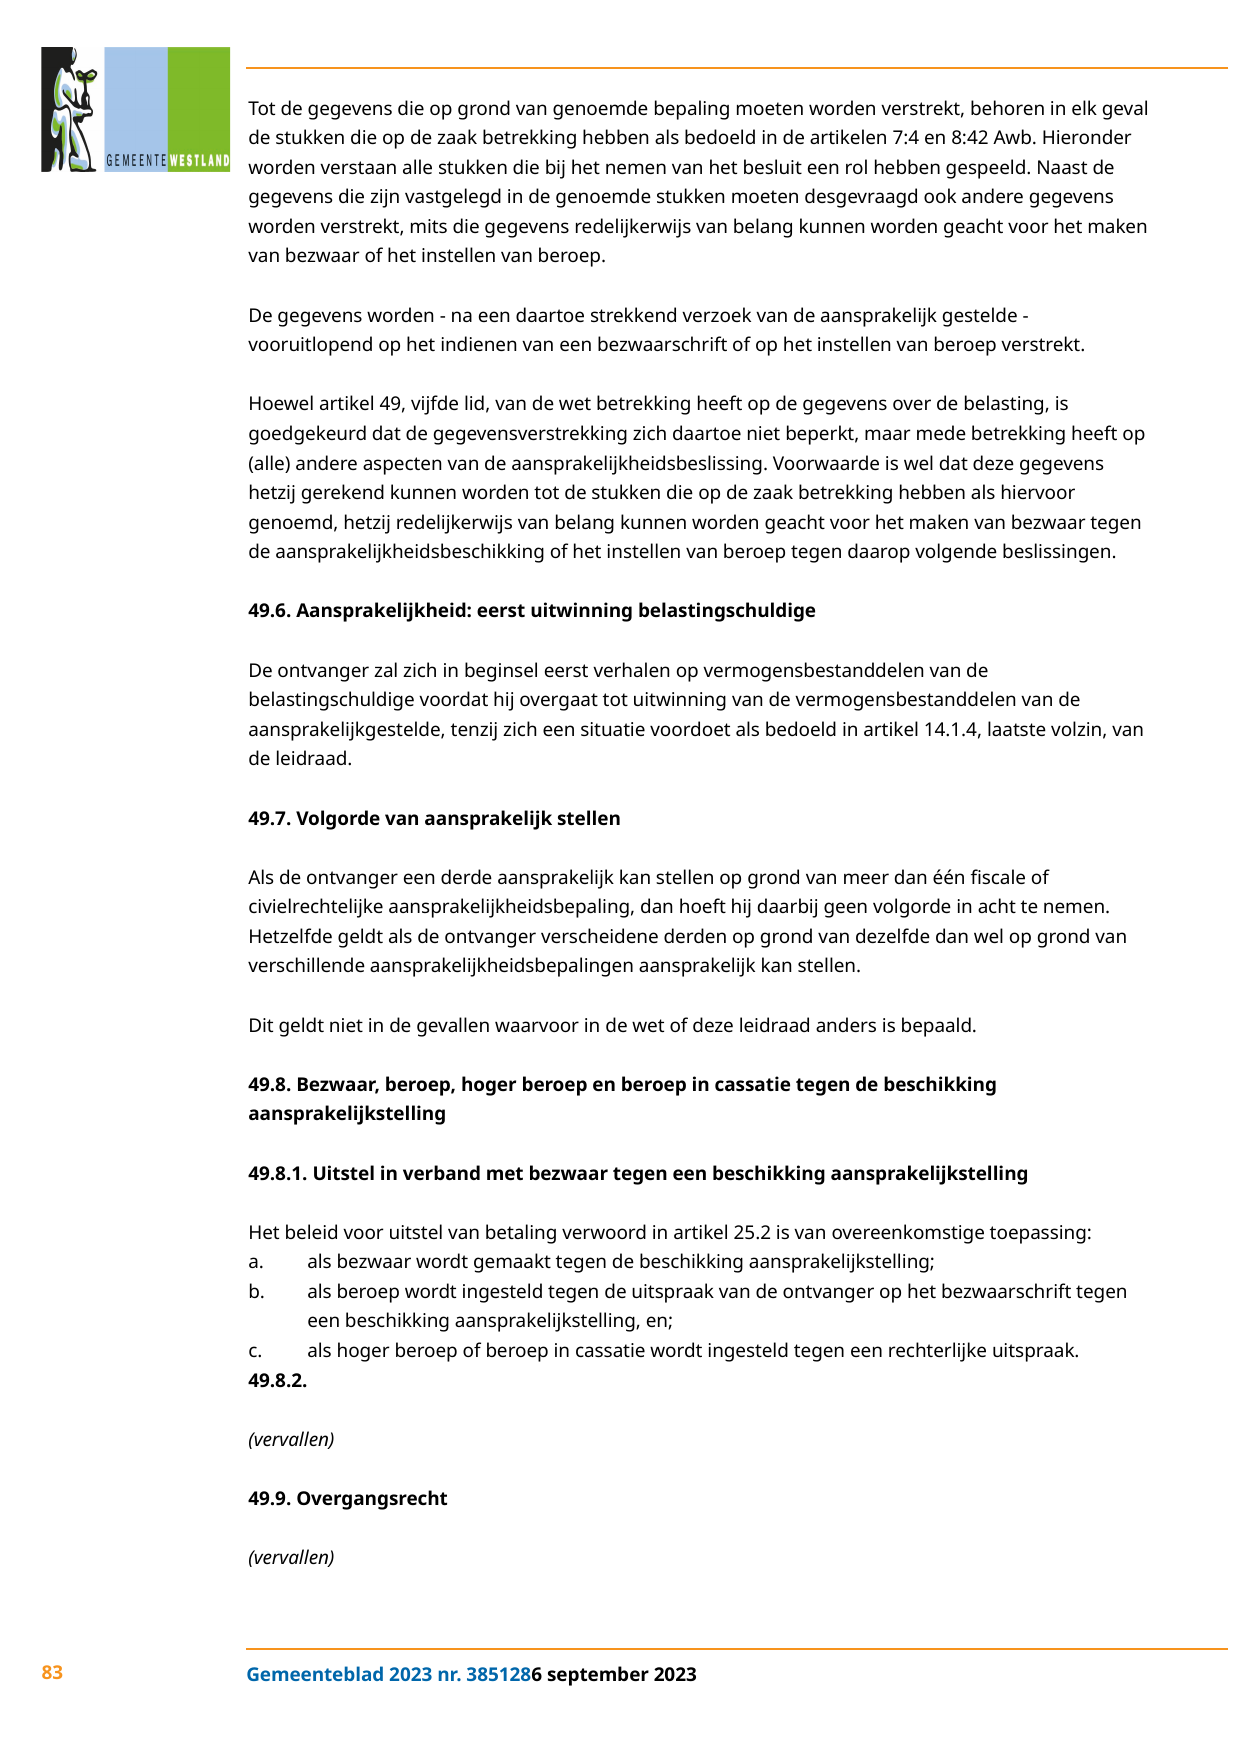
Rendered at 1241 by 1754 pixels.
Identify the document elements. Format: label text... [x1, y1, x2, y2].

text Als de ontvanger een derde aansprakelijk kan stellen op grond van meer dan één fiscale of civielrechtelijke aansprakelijkheidsbepaling, dan hoeft hij daarbij geen volgorde in acht te nemen. Hetzelfde geldt als de ontvanger verscheidene derden op grond van dezelfde dan wel op grond van verschillende aansprakelijkheidsbepalingen aansprakelijk kan stellen. [248, 864, 1152, 978]
text (vervallen) [248, 1426, 1152, 1452]
text 49.7. Volgorde van aansprakelijk stellen [248, 805, 1152, 831]
text 49.8.1. Uitstel in verband met bezwaar tegen een beschikking aansprakelijkstelling [248, 1160, 1152, 1186]
text Het beleid voor uitstel van betaling verwoord in artikel 25.2 is van overeenkomstige toepassing: [248, 1219, 1152, 1245]
text De ontvanger zal zich in beginsel eerst verhalen op vermogensbestanddelen van de belastingschuldige voordat hij overgaat tot uitwinning van de vermogensbestanddelen van de aansprakelijkgestelde, tenzij zich een situatie voordoet als bedoeld in artikel 14.1.4, laatste volzin, van de leidraad. [248, 657, 1152, 771]
picture [41, 47, 231, 172]
text 49.8.2. [248, 1367, 1152, 1393]
text Dit geldt niet in de gevallen waarvoor in de wet of deze leidraad anders is bepaald. [248, 1012, 1152, 1038]
list als hoger beroep of beroep in cassatie wordt ingesteld tegen een rechterlijke uitspraak. [248, 1337, 1152, 1363]
text 49.6. Aansprakelijkheid: eerst uitwinning belastingschuldige [248, 598, 1152, 623]
text Tot de gegevens die op grond van genoemde bepaling moeten worden verstrekt, behoren in elk geval de stukken die op de zaak betrekking hebben als bedoeld in de artikelen 7:4 en 8:42 Awb. Hieronder worden verstaan alle stukken die bij het nemen van het besluit een rol hebben gespeeld. Naast de gegevens die zijn vastgelegd in de genoemde stukken moeten desgevraagd ook andere gegevens worden verstrekt, mits die gegevens redelijkerwijs van belang kunnen worden geacht voor het maken van bezwaar of het instellen van beroep. [248, 95, 1152, 268]
text De gegevens worden - na een daartoe strekkend verzoek van de aansprakelijk gestelde - vooruitlopend op het indienen van een bezwaarschrift of op het instellen van beroep verstrekt. [248, 302, 1152, 357]
text 49.8. Bezwaar, beroep, hoger beroep en beroep in cassatie tegen de beschikking aansprakelijkstelling [248, 1071, 1152, 1126]
text (vervallen) [248, 1544, 1152, 1570]
list als bezwaar wordt gemaakt tegen de beschikking aansprakelijkstelling; [248, 1248, 1152, 1274]
text Hoewel artikel 49, vijfde lid, van de wet betrekking heeft op de gegevens over de belasting, is goedgekeurd dat de gegevensverstrekking zich daartoe niet beperkt, maar mede betrekking heeft op (alle) andere aspecten van de aansprakelijkheidsbeslissing. Voorwaarde is wel dat deze gegevens hetzij gerekend kunnen worden tot de stukken die op de zaak betrekking hebben als hiervoor genoemd, hetzij redelijkerwijs van belang kunnen worden geacht voor het maken van bezwaar tegen de aansprakelijkheidsbeschikking of het instellen van beroep tegen daarop volgende beslissingen. [248, 391, 1152, 564]
list als beroep wordt ingesteld tegen de uitspraak van de ontvanger op het bezwaarschrift tegen een beschikking aansprakelijkstelling, en; [248, 1278, 1152, 1333]
text 49.9. Overgangsrecht [248, 1485, 1152, 1511]
